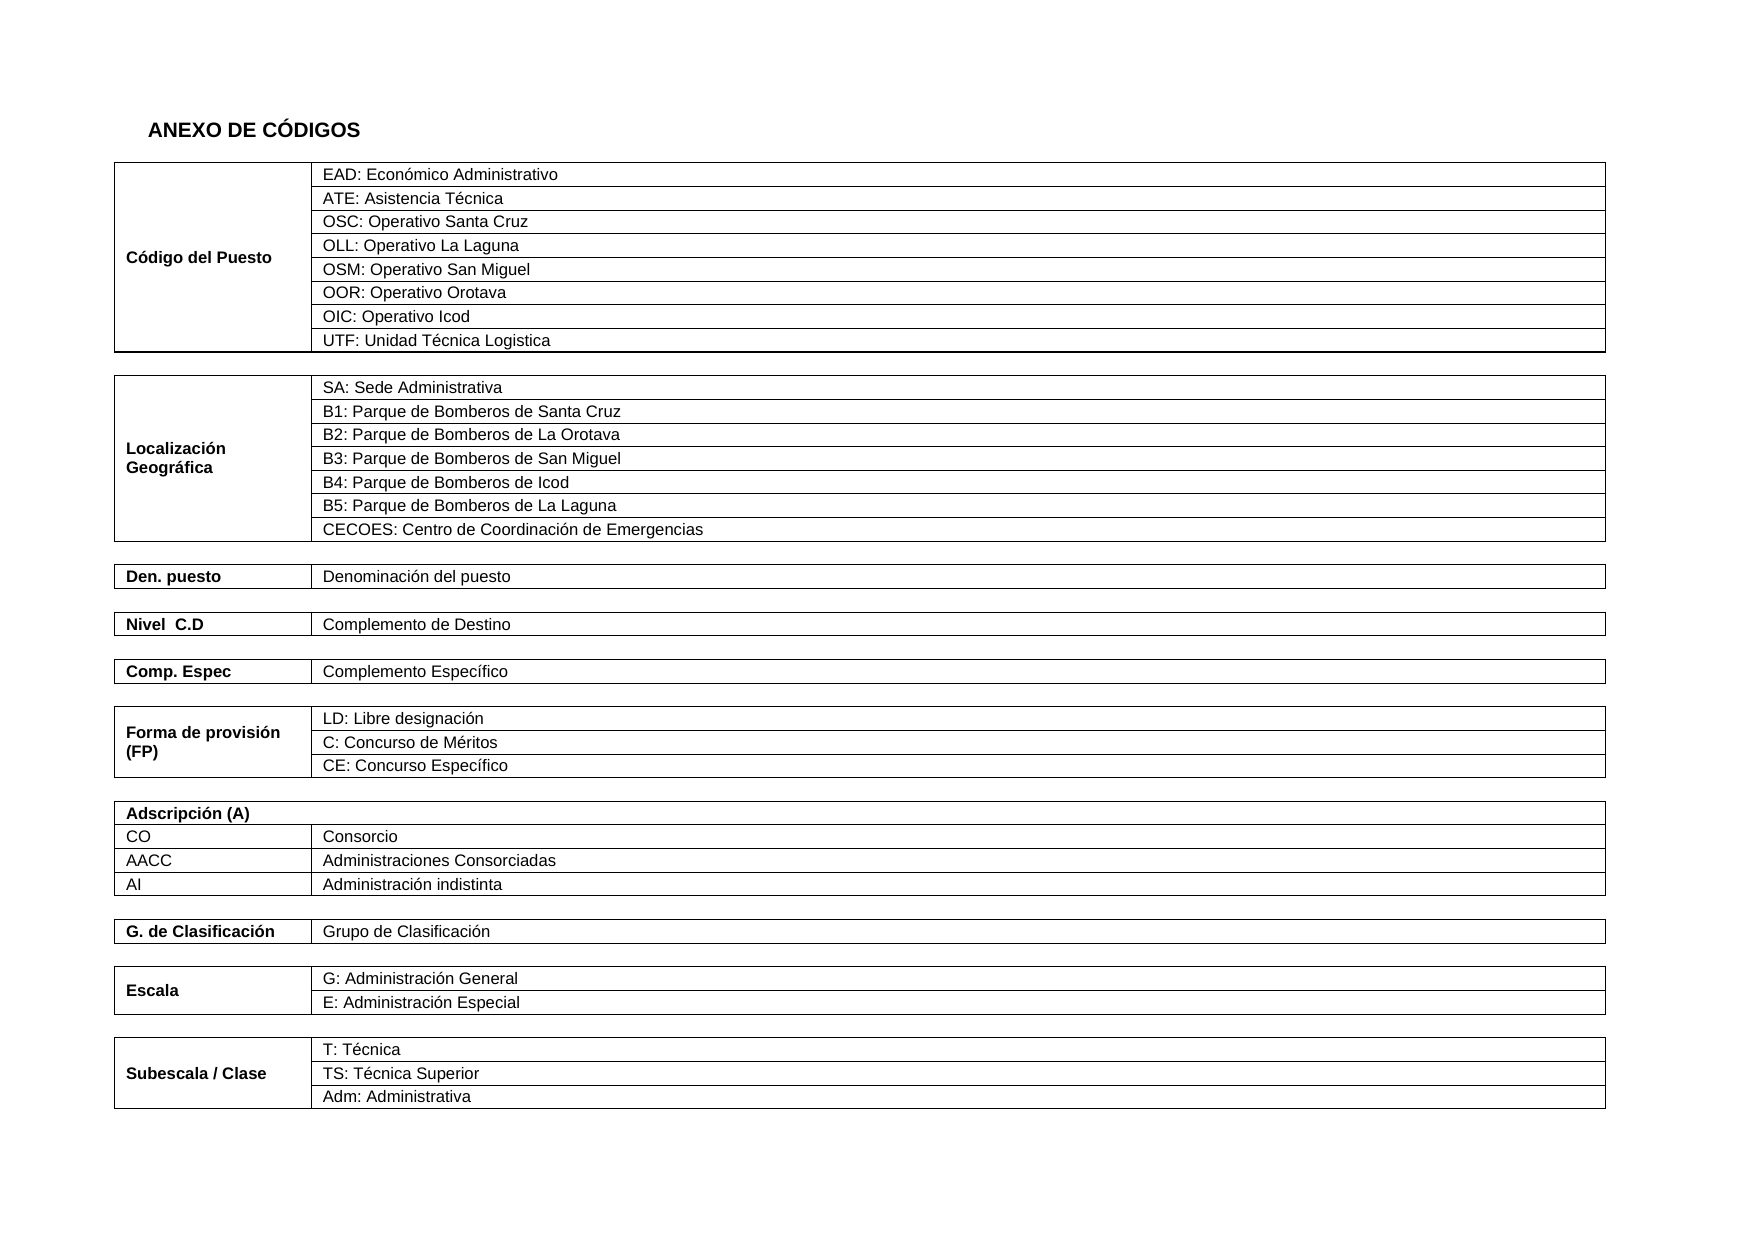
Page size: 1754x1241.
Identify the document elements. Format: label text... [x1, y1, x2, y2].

table_cell SA: Sede Administrativa [312, 376, 1605, 399]
table_cell B4: Parque de Bomberos de Icod [312, 471, 1605, 493]
table_cell Comp. Espec [115, 660, 311, 682]
table_cell CO [115, 825, 311, 848]
table_cell [311, 944, 1605, 966]
table_cell Complemento Específico [312, 660, 1605, 682]
table_cell [115, 542, 311, 564]
table_cell ATE: Asistencia Técnica [312, 187, 1605, 209]
table_cell Localización Geográfica [115, 376, 311, 541]
table_cell C: Concurso de Méritos [312, 731, 1605, 753]
table_cell B3: Parque de Bomberos de San Miguel [312, 447, 1605, 470]
table_header EAD: Económico Administrativo [312, 163, 1605, 186]
table_cell [311, 778, 1605, 801]
table_cell LD: Libre designación [312, 707, 1605, 730]
table_cell OSM: Operativo San Miguel [312, 258, 1605, 281]
table_cell [115, 353, 311, 375]
table_cell Den. puesto [115, 565, 311, 588]
table_cell [311, 684, 1605, 706]
table_cell Complemento de Destino [312, 613, 1605, 635]
table_cell B1: Parque de Bomberos de Santa Cruz [312, 400, 1605, 422]
table_cell [115, 589, 311, 612]
table_cell OIC: Operativo Icod [312, 305, 1605, 328]
text ANEXO DE CÓDIGOS [148, 118, 1606, 142]
table_cell TS: Técnica Superior [312, 1062, 1605, 1084]
table_cell G. de Clasificación [115, 920, 311, 943]
table_cell [115, 1015, 311, 1037]
table_cell [115, 944, 311, 966]
table_cell [311, 589, 1605, 612]
table_cell AACC [115, 849, 311, 872]
table_cell OSC: Operativo Santa Cruz [312, 211, 1605, 233]
table_cell Grupo de Clasificación [312, 920, 1605, 943]
table_cell Administraciones Consorciadas [312, 849, 1605, 872]
table_cell B5: Parque de Bomberos de La Laguna [312, 494, 1605, 517]
table_cell B2: Parque de Bomberos de La Orotava [312, 424, 1605, 446]
table_cell [311, 542, 1605, 564]
table_cell [115, 636, 311, 659]
table_cell [311, 636, 1605, 659]
table_cell [311, 353, 1605, 375]
table_cell Administración indistinta [312, 873, 1605, 895]
table_cell Consorcio [312, 825, 1605, 848]
table_cell CE: Concurso Específico [312, 755, 1605, 777]
table_cell E: Administración Especial [312, 991, 1605, 1013]
table_cell Forma de provisión (FP) [115, 707, 311, 777]
table_cell [311, 1015, 1605, 1037]
table_cell OOR: Operativo Orotava [312, 282, 1605, 304]
table_cell Subescala / Clase [115, 1038, 311, 1108]
table_cell Escala [115, 967, 311, 1013]
table_cell AI [115, 873, 311, 895]
table_cell OLL: Operativo La Laguna [312, 234, 1605, 257]
table_cell CECOES: Centro de Coordinación de Emergencias [312, 518, 1605, 541]
table_cell UTF: Unidad Técnica Logistica [312, 329, 1605, 351]
table_cell [311, 896, 1605, 919]
table_cell Nivel C.D [115, 613, 311, 635]
table_cell Adscripción (A) [115, 802, 1605, 824]
table_cell Denominación del puesto [312, 565, 1605, 588]
table_cell [115, 684, 311, 706]
table_cell [115, 778, 311, 801]
table_cell T: Técnica [312, 1038, 1605, 1061]
table_cell [115, 896, 311, 919]
table_cell Adm: Administrativa [312, 1086, 1605, 1108]
table_cell G: Administración General [312, 967, 1605, 990]
table_header Código del Puesto [115, 163, 311, 351]
